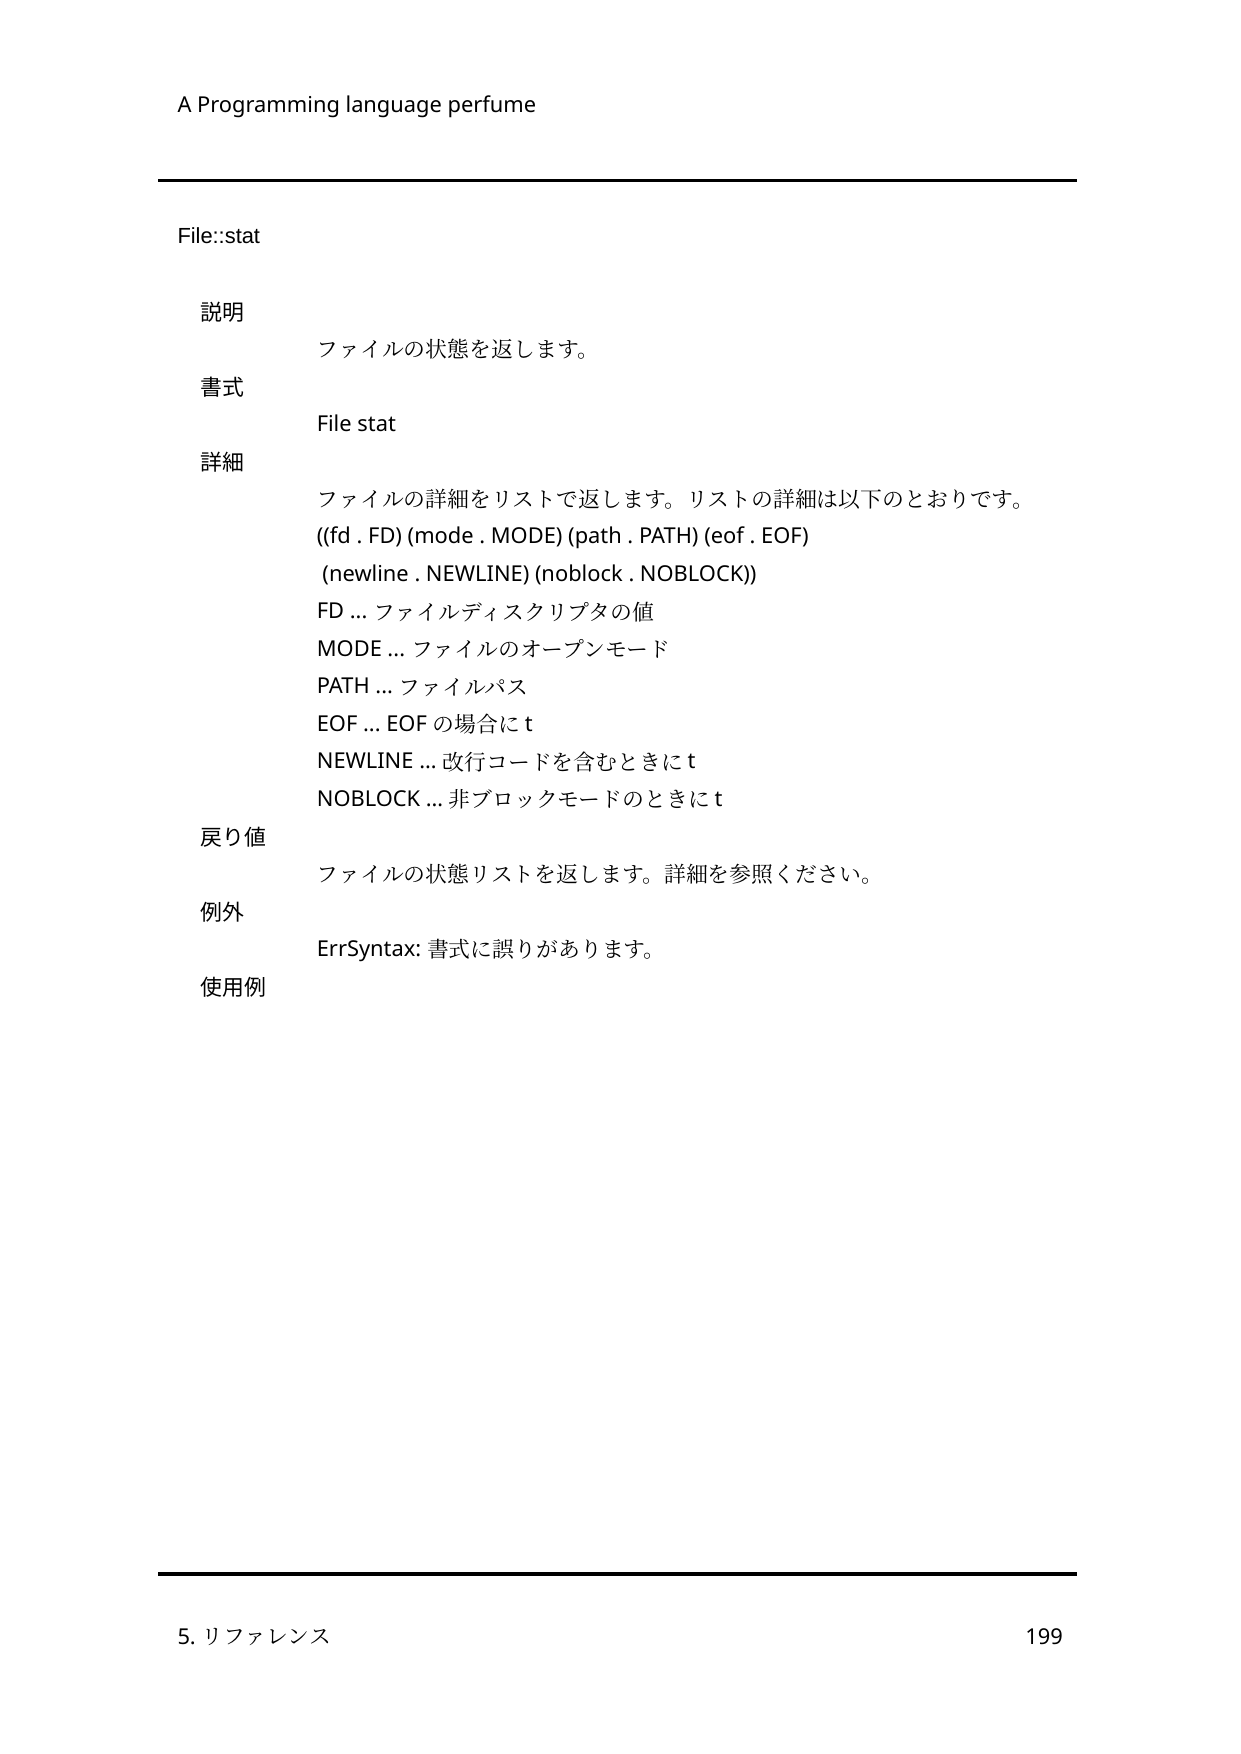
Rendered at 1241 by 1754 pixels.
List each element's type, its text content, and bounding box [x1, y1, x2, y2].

table_cell 使用例 [200, 967, 317, 1042]
table_cell 詳細 [200, 442, 317, 817]
table_cell File stat [317, 367, 1063, 442]
table_header 説明 [200, 292, 317, 367]
table_cell ファイルの状態リストを返します。詳細を参照ください。 [317, 817, 1063, 892]
table_cell 戻り値 [200, 817, 317, 892]
table_header ファイルの状態を返します。 [317, 292, 1063, 367]
table_cell ErrSyntax: 書式に誤りがあります。 [317, 892, 1063, 967]
table_cell 例外 [200, 892, 317, 967]
table_cell 書式 [200, 367, 317, 442]
table_cell [317, 967, 1063, 1042]
table_cell ファイルの詳細をリストで返します。リストの詳細は以下のとおりです。 ((fd . FD) (mode . MODE) (path . PATH) (eof . EOF) (newline . NEWLINE) (noblock . NOBLOCK)) FD ... ファイルディスクリプタの値 MODE ... ファイルのオープンモード PATH ... ファイルパス EOF ... EOF の場合にt NEWLINE … 改行コードを含むときにt NOBLOCK … 非ブロックモードのときにt [317, 442, 1063, 817]
subtitle File::stat [177, 217, 1063, 254]
